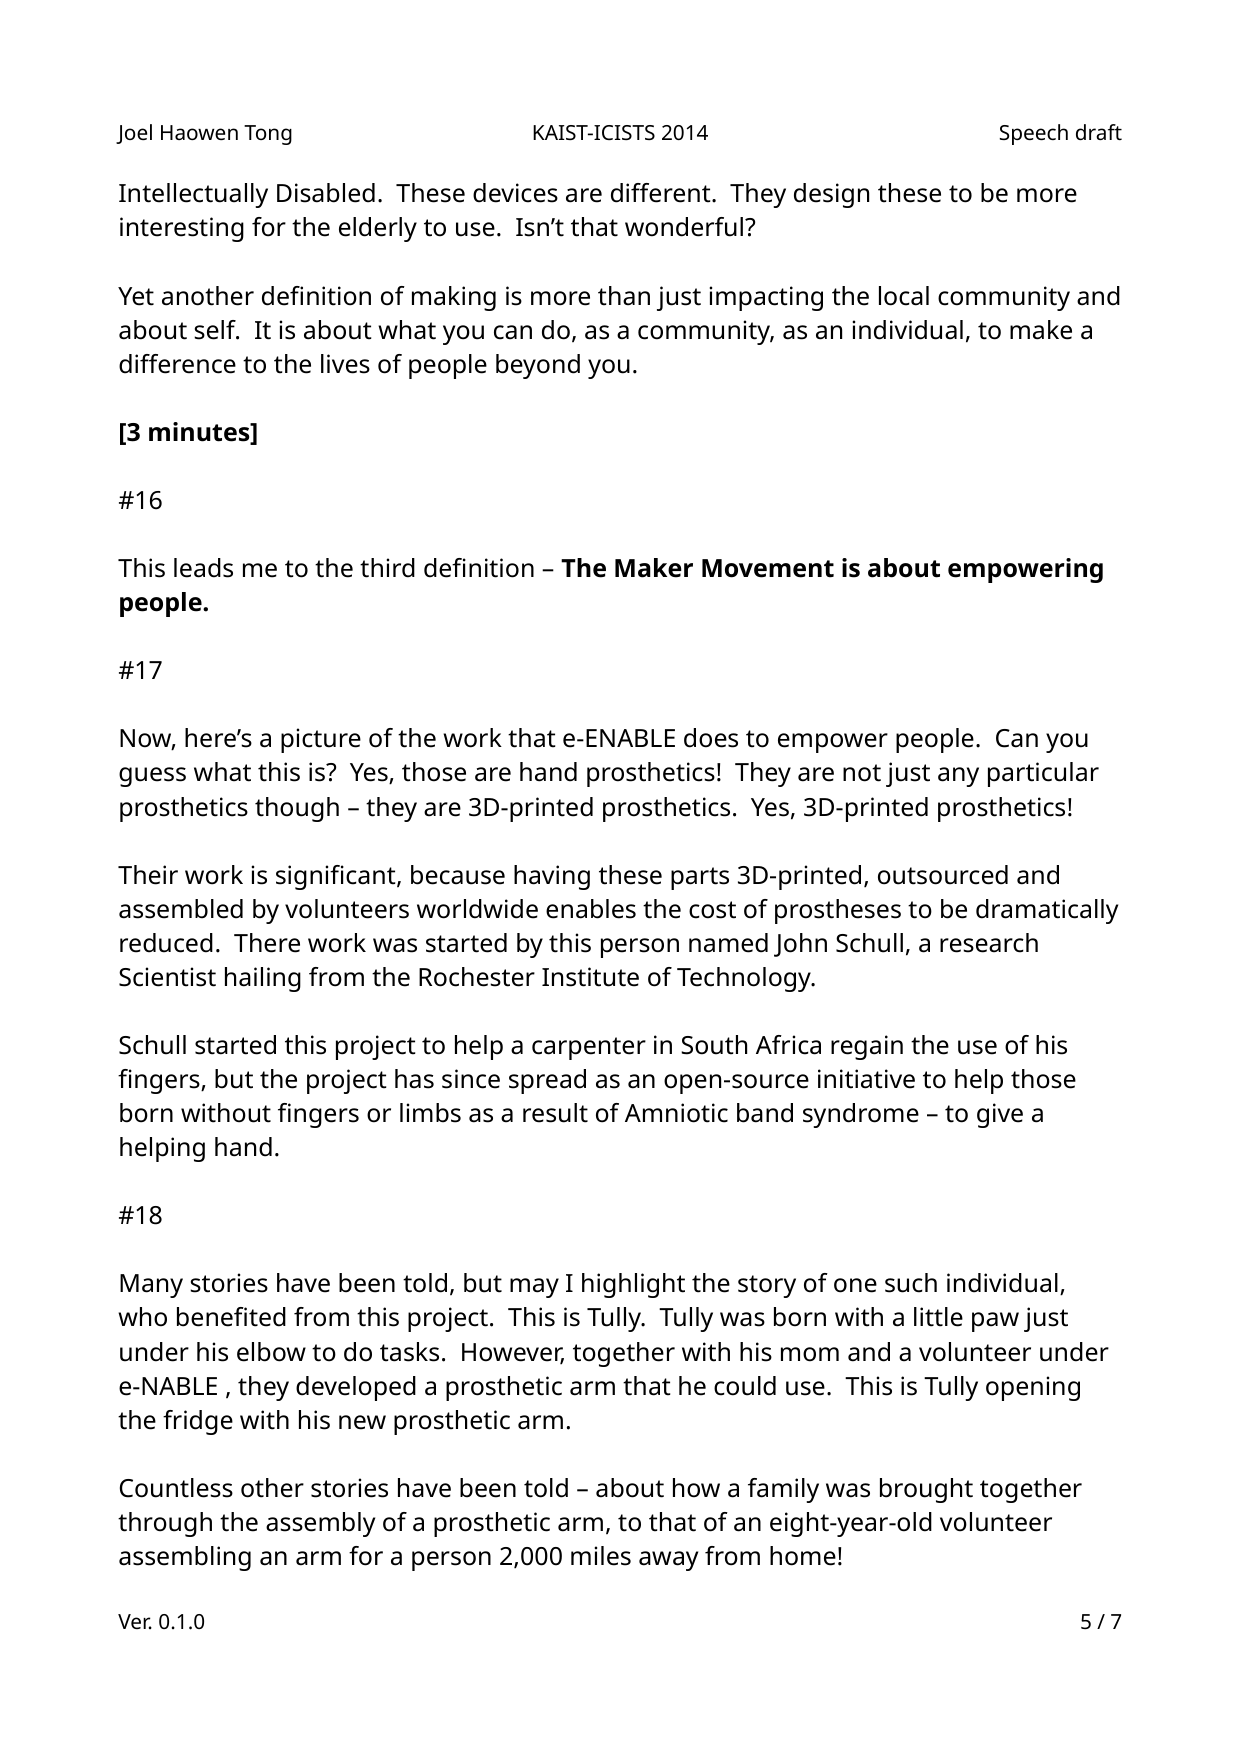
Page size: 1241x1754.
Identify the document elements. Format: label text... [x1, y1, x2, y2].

text #18 [118, 1198, 1122, 1232]
text Now, here’s a picture of the work that e-ENABLE does to empower people. Can you guess what this is? Yes, those are hand prosthetics! They are not just any particular prosthetics though – they are 3D-printed prosthetics. Yes, 3D-printed prosthetics! [118, 721, 1122, 823]
text #17 [118, 653, 1122, 687]
text Schull started this project to help a carpenter in South Africa regain the use of his fingers, but the project has since spread as an open-source initiative to help those born without fingers or limbs as a result of Amniotic band syndrome – to give a helping hand. [118, 1028, 1122, 1164]
text Their work is significant, because having these parts 3D-printed, outsourced and assembled by volunteers worldwide enables the cost of prostheses to be dramatically reduced. There work was started by this person named John Schull, a research Scientist hailing from the Rochester Institute of Technology. [118, 857, 1122, 993]
text Intellectually Disabled. These devices are different. They design these to be more interesting for the elderly to use. Isn’t that wonderful? [118, 176, 1122, 244]
text [3 minutes] [118, 414, 1122, 448]
text Yet another definition of making is more than just impacting the local community and about self. It is about what you can do, as a community, as an individual, to make a difference to the lives of people beyond you. [118, 278, 1122, 380]
text #16 [118, 483, 1122, 517]
text This leads me to the third definition – The Maker Movement is about empowering people. [118, 551, 1122, 619]
text Countless other stories have been told – about how a family was brought together through the assembly of a prosthetic arm, to that of an eight-year-old volunteer assembling an arm for a person 2,000 miles away from home! [118, 1470, 1122, 1573]
text Many stories have been told, but may I highlight the story of one such individual, who benefited from this project. This is Tully. Tully was born with a little paw just under his elbow to do tasks. However, together with his mom and a volunteer under e-NABLE , they developed a prosthetic arm that he could use. This is Tully opening the fridge with his new prosthetic arm. [118, 1266, 1122, 1436]
